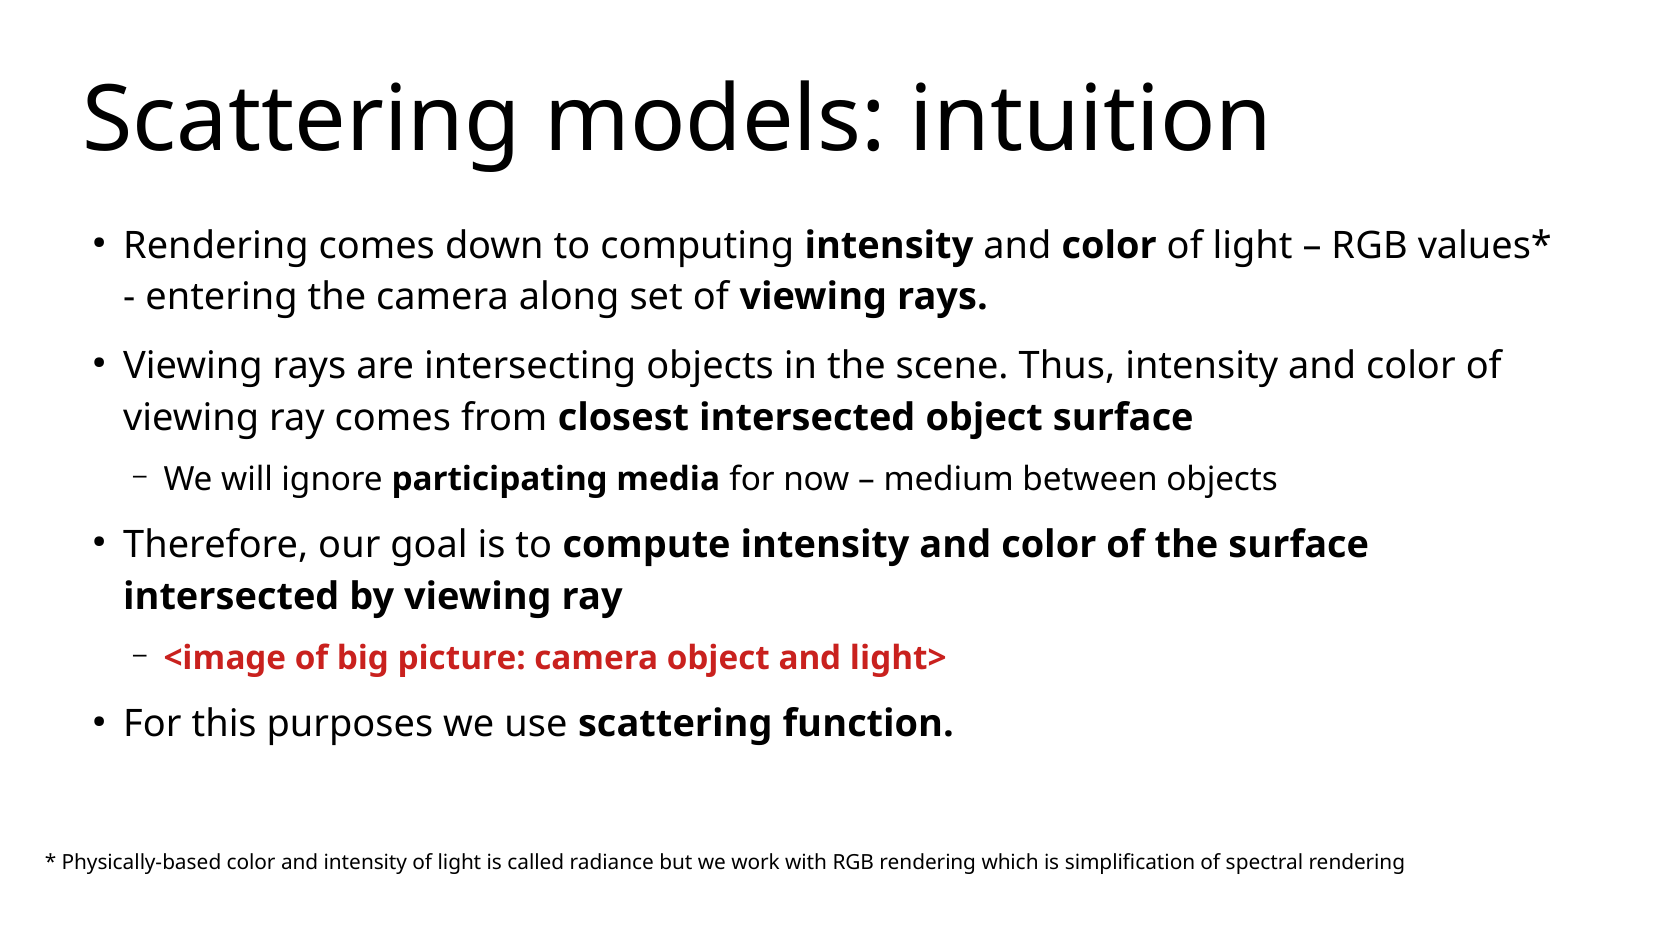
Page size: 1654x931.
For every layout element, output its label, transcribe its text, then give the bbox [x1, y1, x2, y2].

text_box * Physically-based color and intensity of light is called radiance but we work with RGB rendering which is simplification of spectral rendering [30, 840, 1636, 881]
title Scattering models: intuition [82, 37, 1571, 193]
list Rendering comes down to computing intensity and color of light – RGB values* - entering the camera along set of viewing rays. Viewing rays are intersecting objects in the scene. Thus, intensity and color of viewing ray comes from closest intersected object surface We will ignore participating media for now – medium between objects Therefore, our goal is to compute intensity and color of the surface intersected by viewing ray <image of big picture: camera object and light> For this purposes we use scattering function. [82, 217, 1571, 758]
